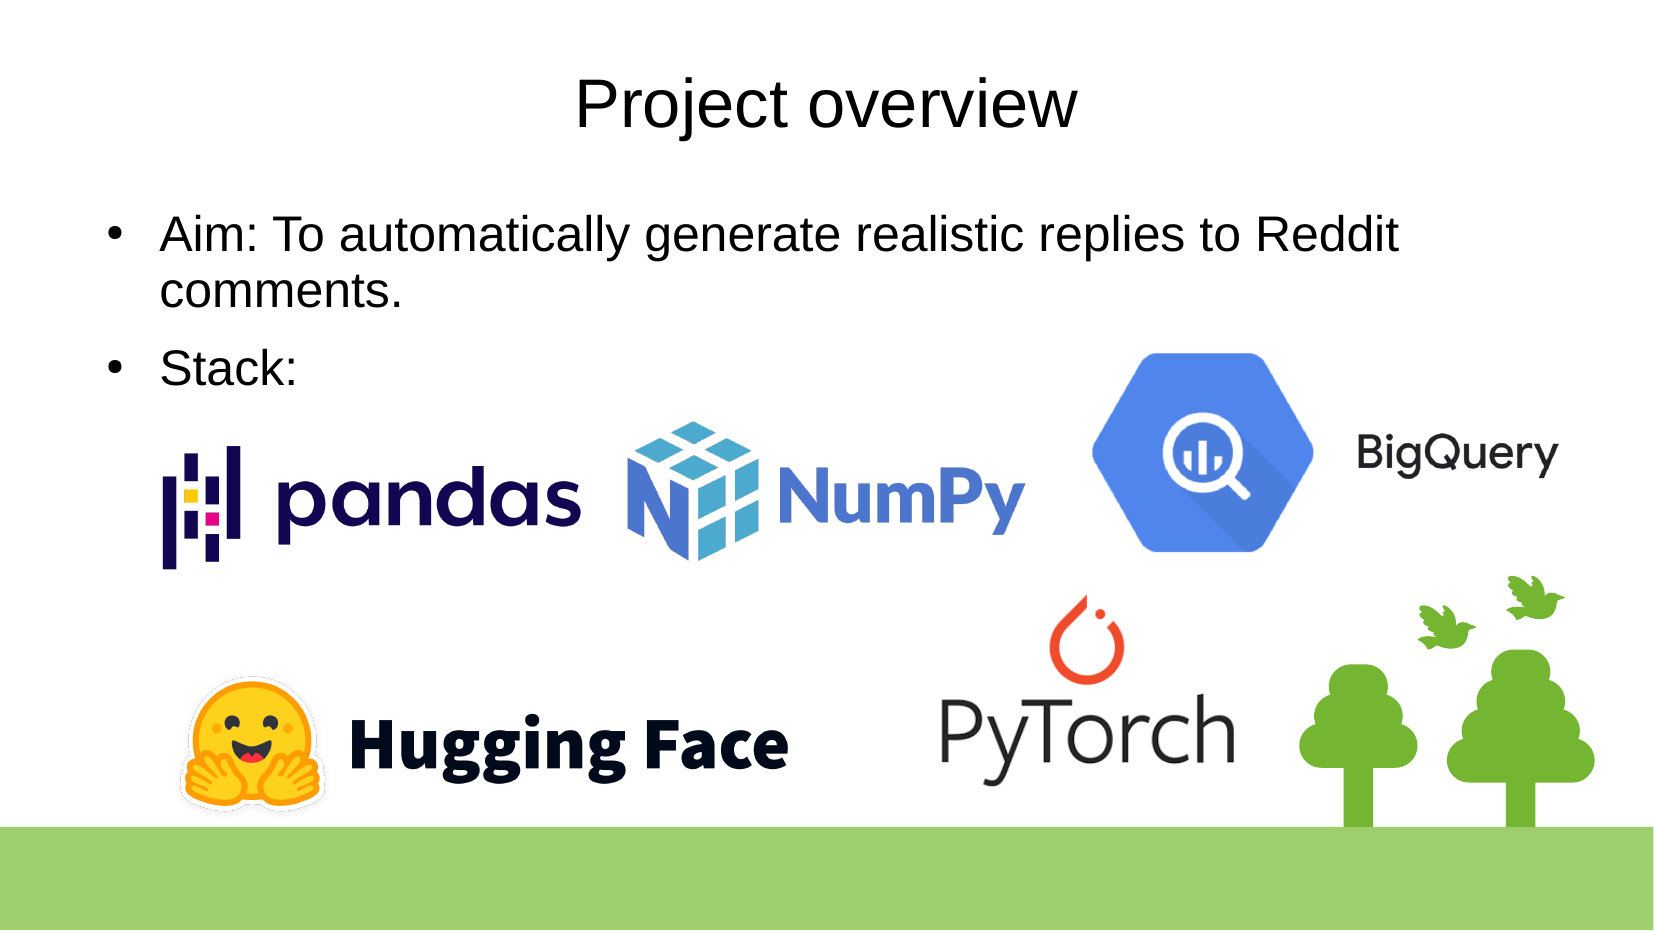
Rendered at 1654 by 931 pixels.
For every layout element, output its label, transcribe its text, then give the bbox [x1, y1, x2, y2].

title Project overview [88, 29, 1565, 178]
picture [1077, 337, 1565, 563]
picture [600, 389, 1053, 593]
picture [150, 675, 826, 835]
picture [142, 415, 601, 601]
picture [937, 592, 1238, 788]
list Aim: To automatically generate realistic replies to Reddit comments. Stack: [88, 206, 1565, 488]
